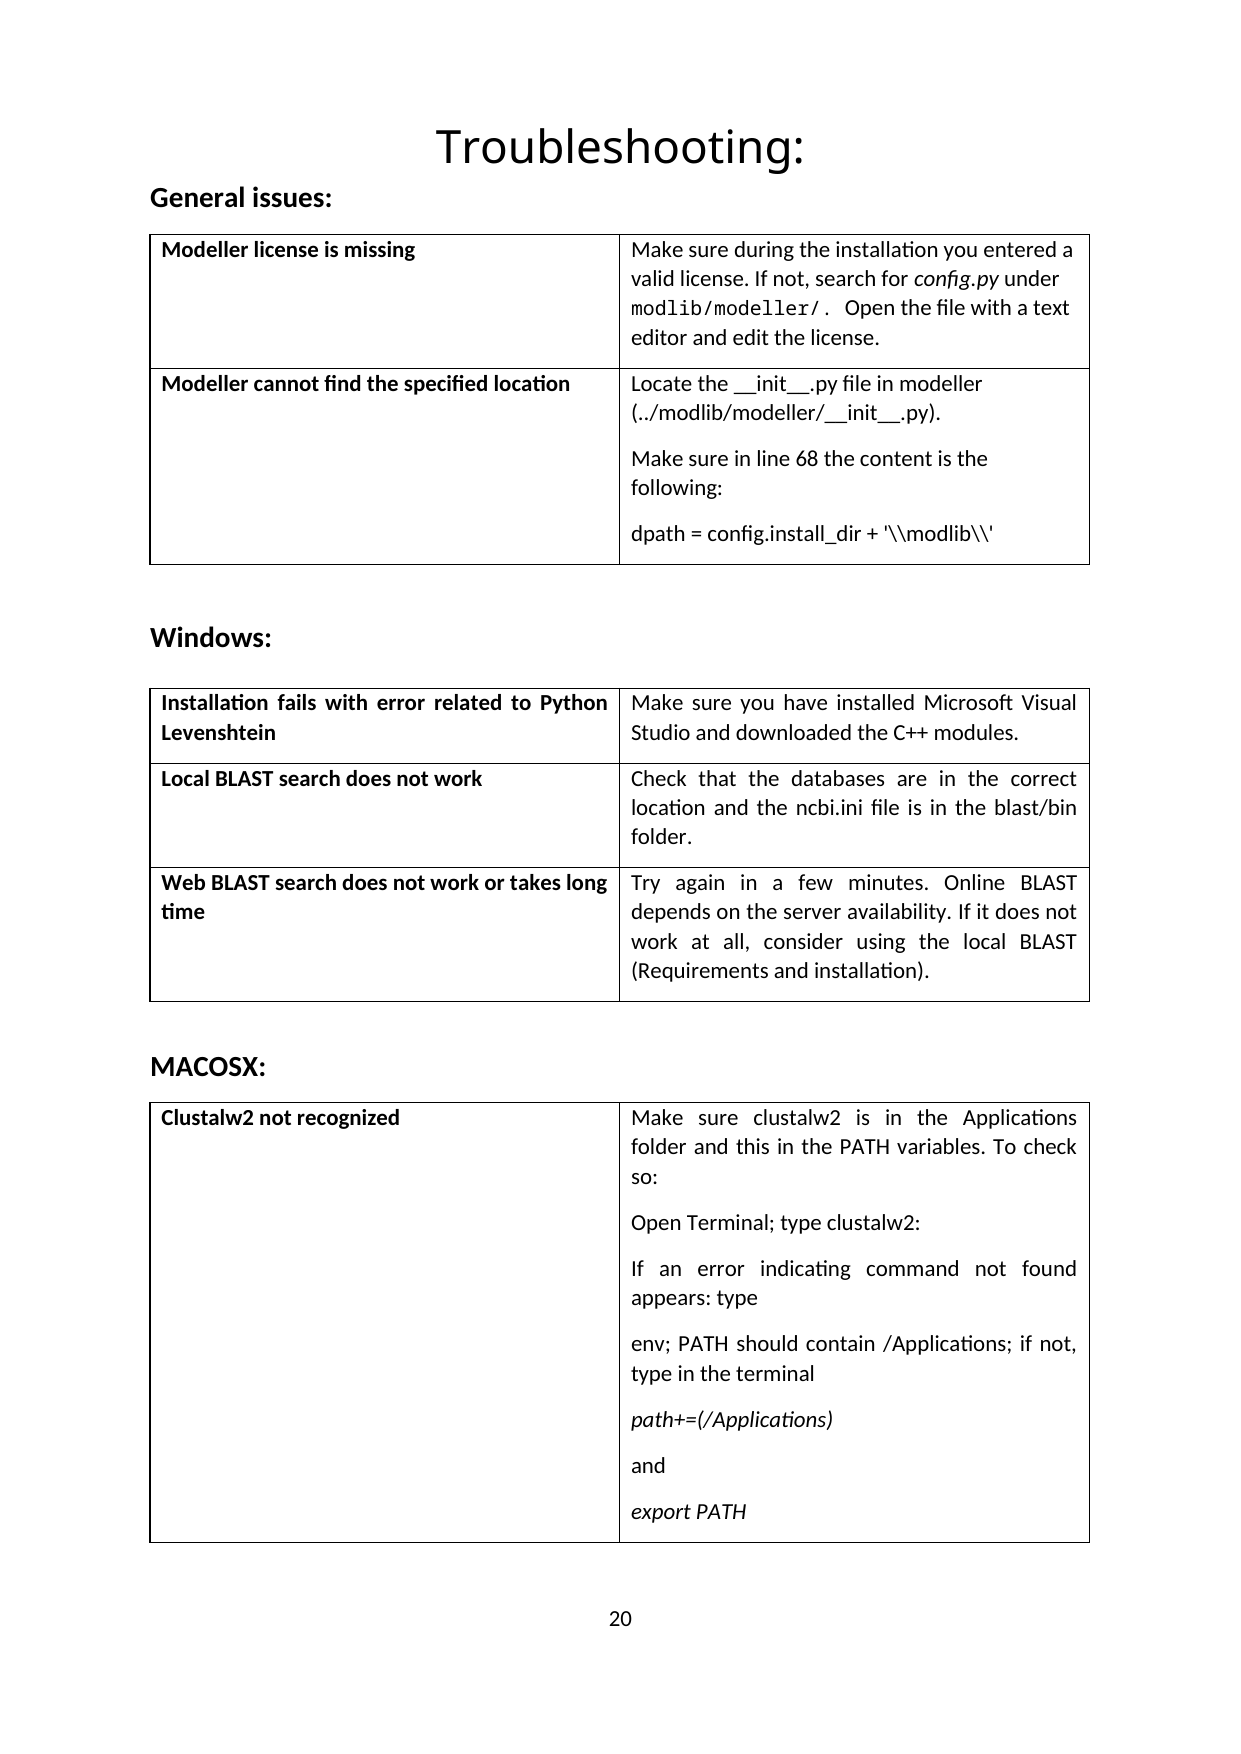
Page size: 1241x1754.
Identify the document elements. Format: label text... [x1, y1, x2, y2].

text Windows: [150, 619, 1090, 655]
text MACOSX: [150, 1048, 1090, 1084]
table_cell Check that the databases are in the correct location and the ncbi.ini file is in the blast/bin folder. [620, 764, 1089, 867]
table_header Modeller license is missing [151, 235, 619, 368]
text General issues: [150, 179, 1090, 215]
table_cell Locate the __init__.py file in modeller (../modlib/modeller/__init__.py). Make sure in line 68 the content is the following: dpath = config.install_dir + '\\modlib\\' [620, 369, 1089, 564]
table_cell Web BLAST search does not work or takes long time [151, 868, 619, 1001]
table_cell Local BLAST search does not work [151, 764, 619, 867]
table_header Installation fails with error related to Python Levenshtein [151, 689, 619, 763]
table_cell Modeller cannot find the specified location [151, 369, 619, 564]
table_header Clustalw2 not recognized [151, 1103, 619, 1542]
table_header Make sure you have installed Microsoft Visual Studio and downloaded the C++ modules. [620, 689, 1089, 763]
table_header Make sure clustalw2 is in the Applications folder and this in the PATH variables. To check so: Open Terminal; type clustalw2: If an error indicating command not found appears: type env; PATH should contain /Applications; if not, type in the terminal path+=(/Applications) and export PATH [620, 1103, 1089, 1542]
table_cell Try again in a few minutes. Online BLAST depends on the server availability. If it does not work at all, consider using the local BLAST (Requirements and installation). [620, 868, 1089, 1001]
table_header Make sure during the installation you entered a valid license. If not, search for config.py under modlib/modeller/. Open the file with a text editor and edit the license. [620, 235, 1089, 368]
subtitle Troubleshooting: [150, 114, 1090, 177]
